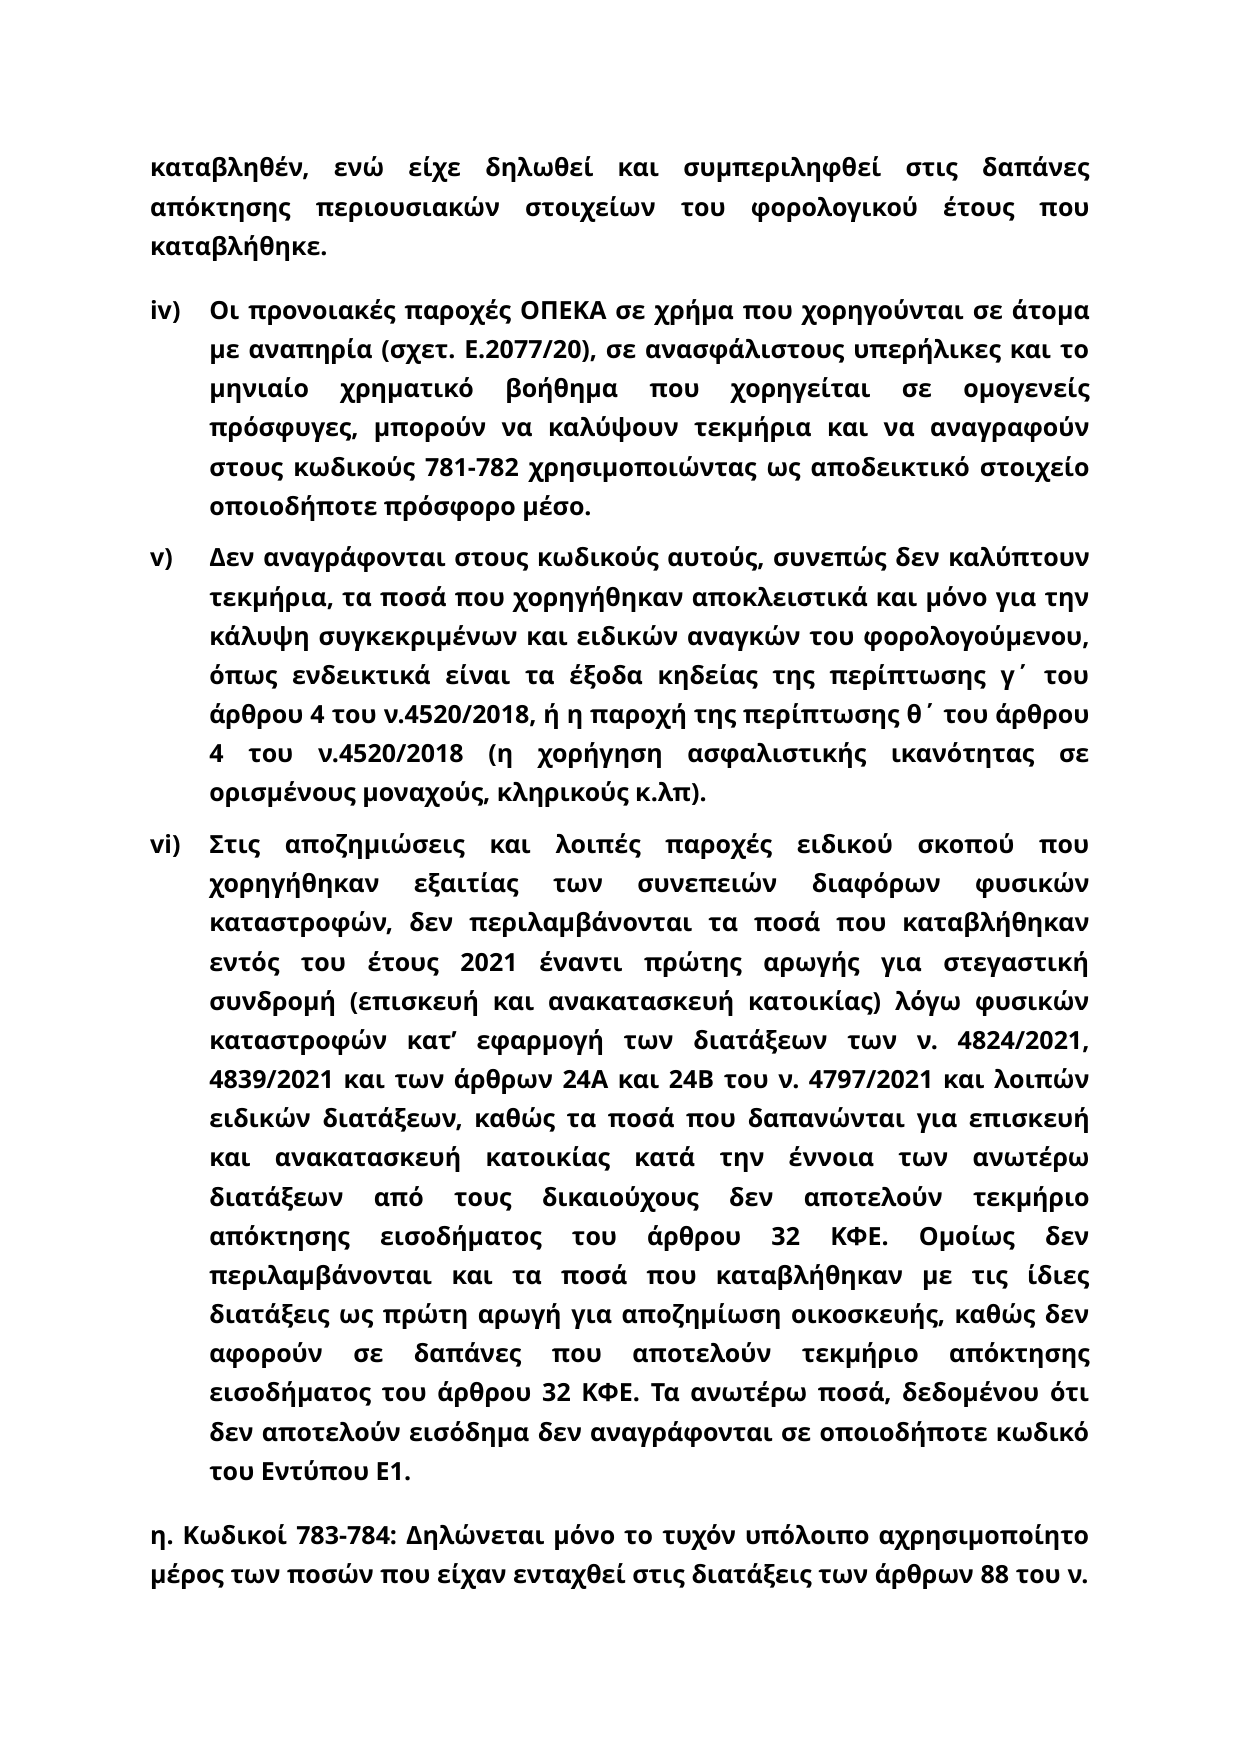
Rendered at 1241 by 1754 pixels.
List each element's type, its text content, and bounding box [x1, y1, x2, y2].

text καταβληθέν, ενώ είχε δηλωθεί και συμπεριληφθεί στις δαπάνες απόκτησης περιουσιακών στοιχείων του φορολογικού έτους που καταβλήθηκε. [150, 150, 1090, 262]
list v) Δεν αναγράφονται στους κωδικούς αυτούς, συνεπώς δεν καλύπτουν τεκμήρια, τα ποσά που χορηγήθηκαν αποκλειστικά και μόνο για την κάλυψη συγκεκριμένων και ειδικών αναγκών του φορολογούμενου, όπως ενδεικτικά είναι τα έξοδα κηδείας της περίπτωσης γ΄ του άρθρου 4 του ν.4520/2018, ή η παροχή της περίπτωσης θ΄ του άρθρου 4 του ν.4520/2018 (η χορήγηση ασφαλιστικής ικανότητας σε ορισμένους μοναχούς, κληρικούς κ.λπ). [150, 540, 1090, 809]
text η. Κωδικοί 783-784: Δηλώνεται μόνο το τυχόν υπόλοιπο αχρησιμοποίητο μέρος των ποσών που είχαν ενταχθεί στις διατάξεις των άρθρων 88 του ν. [150, 1517, 1090, 1591]
list iv) Οι προνοιακές παροχές ΟΠΕΚΑ σε χρήμα που χορηγούνται σε άτομα με αναπηρία (σχετ. Ε.2077/20), σε ανασφάλιστους υπερήλικες και το μηνιαίο χρηματικό βοήθημα που χορηγείται σε ομογενείς πρόσφυγες, μπορούν να καλύψουν τεκμήρια και να αναγραφούν στους κωδικούς 781-782 χρησιμοποιώντας ως αποδεικτικό στοιχείο οποιοδήποτε πρόσφορο μέσο. [150, 292, 1090, 522]
list vi) Στις αποζημιώσεις και λοιπές παροχές ειδικού σκοπού που χορηγήθηκαν εξαιτίας των συνεπειών διαφόρων φυσικών καταστροφών, δεν περιλαμβάνονται τα ποσά που καταβλήθηκαν εντός του έτους 2021 έναντι πρώτης αρωγής για στεγαστική συνδρομή (επισκευή και ανακατασκευή κατοικίας) λόγω φυσικών καταστροφών κατ’ εφαρμογή των διατάξεων των ν. 4824/2021, 4839/2021 και των άρθρων 24Α και 24Β του ν. 4797/2021 και λοιπών ειδικών διατάξεων, καθώς τα ποσά που δαπανώνται για επισκευή και ανακατασκευή κατοικίας κατά την έννοια των ανωτέρω διατάξεων από τους δικαιούχους δεν αποτελούν τεκμήριο απόκτησης εισοδήματος του άρθρου 32 ΚΦΕ. Ομοίως δεν περιλαμβάνονται και τα ποσά που καταβλήθηκαν με τις ίδιες διατάξεις ως πρώτη αρωγή για αποζημίωση οικοσκευής, καθώς δεν αφορούν σε δαπάνες που αποτελούν τεκμήριο απόκτησης εισοδήματος του άρθρου 32 ΚΦΕ. Τα ανωτέρω ποσά, δεδομένου ότι δεν αποτελούν εισόδημα δεν αναγράφονται σε οποιοδήποτε κωδικό του Εντύπου Ε1. [150, 827, 1090, 1487]
